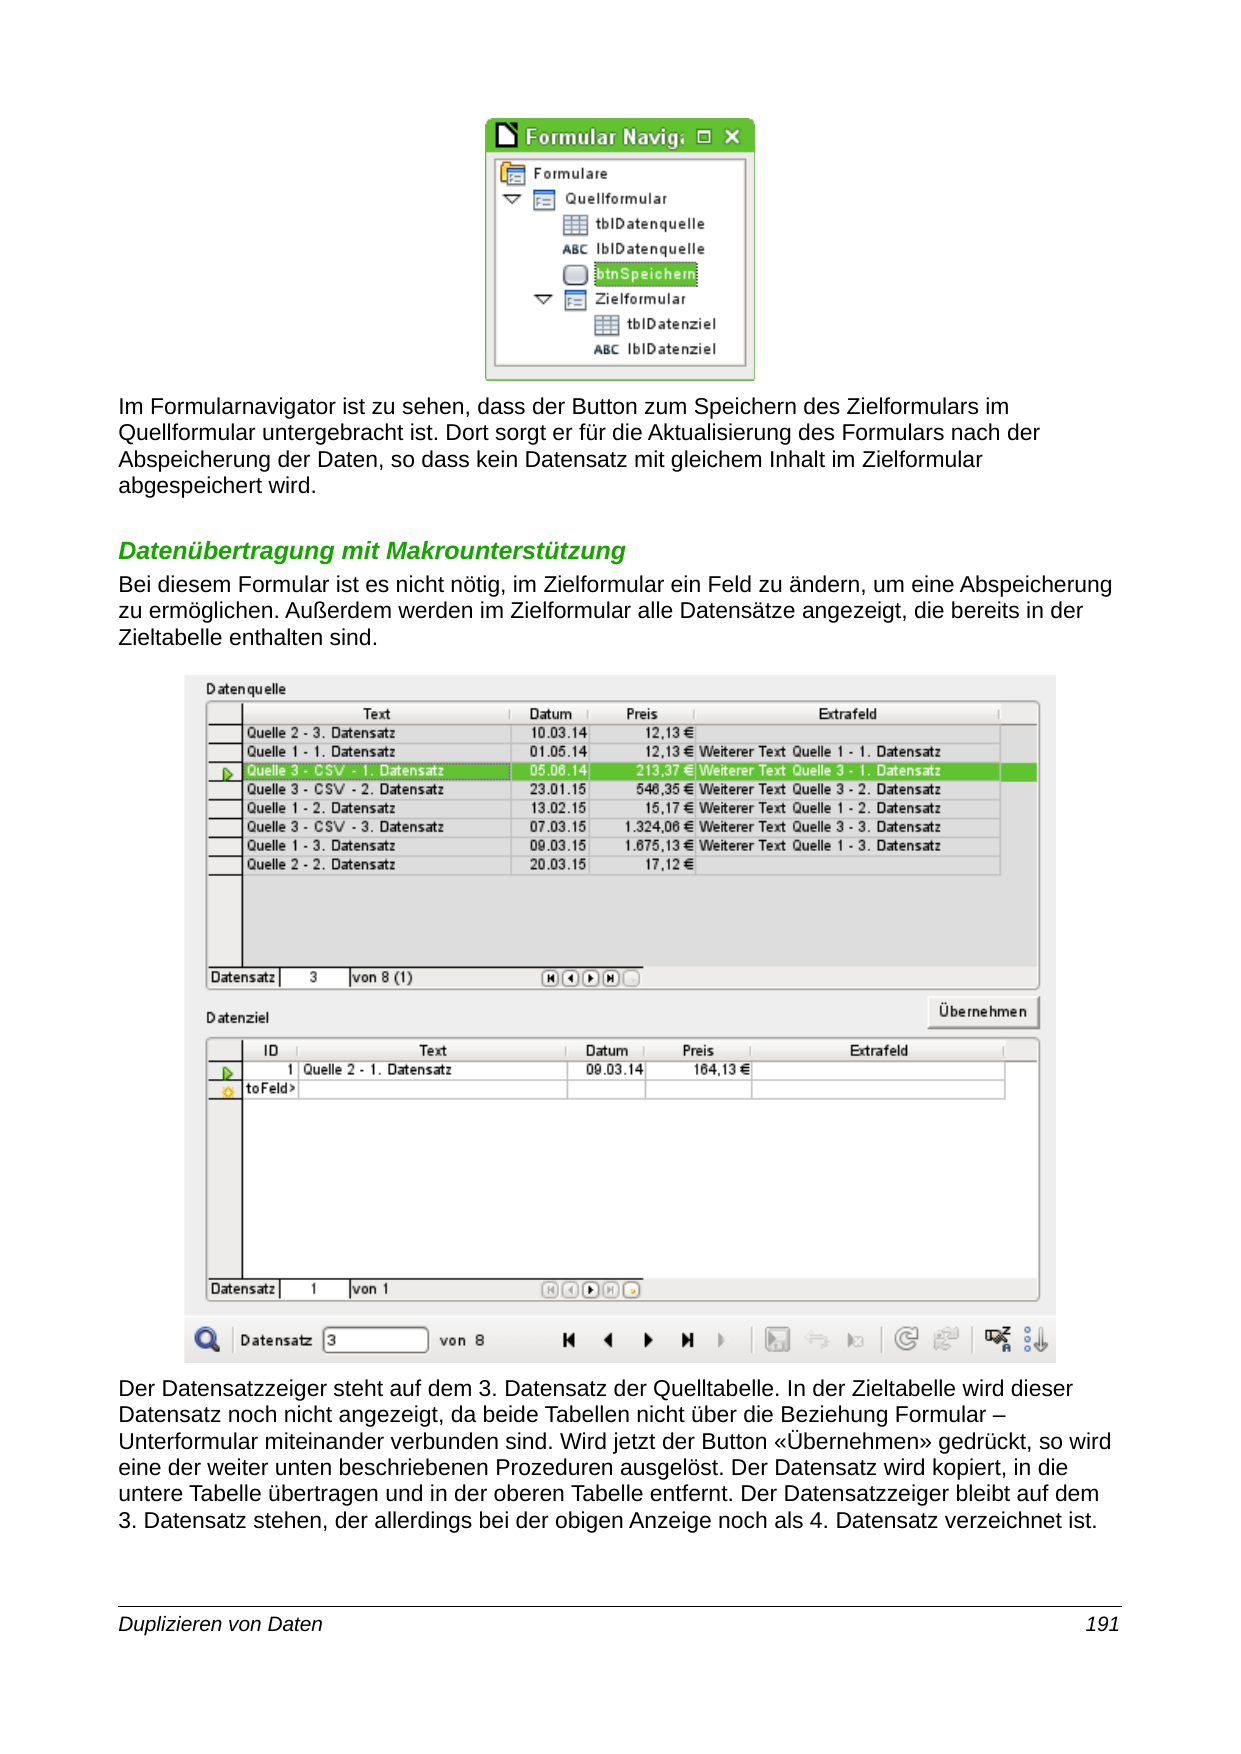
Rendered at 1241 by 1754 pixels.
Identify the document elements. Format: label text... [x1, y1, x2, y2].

text Im Formularnavigator ist zu sehen, dass der Button zum Speichern des Zielformulars im Quellformular untergebracht ist. Dort sorgt er für die Aktualisierung des Formulars nach der Abspeicherung der Daten, so dass kein Datensatz mit gleichem Inhalt im Zielformular abgespeichert wird. [118, 393, 1122, 498]
subtitle Datenübertragung mit Makrounterstützung [118, 536, 1122, 565]
picture [485, 118, 756, 381]
text Der Datensatzzeiger steht auf dem 3. Datensatz der Quelltabelle. In der Zieltabelle wird dieser Datensatz noch nicht angezeigt, da beide Tabellen nicht über die Beziehung Formular – Unterformular miteinander verbunden sind. Wird jetzt der Button «Übernehmen» gedrückt, so wird eine der weiter unten beschriebenen Prozeduren ausgelöst. Der Datensatz wird kopiert, in die untere Tabelle übertragen und in der oberen Tabelle entfernt. Der Datensatzzeiger bleibt auf dem 3. Datensatz stehen, der allerdings bei der obigen Anzeige noch als 4. Datensatz verzeichnet ist. [118, 1375, 1122, 1533]
text Bei diesem Formular ist es nicht nötig, im Zielformular ein Feld zu ändern, um eine Abspeicherung zu ermöglichen. Außerdem werden im Zielformular alle Datensätze angezeigt, die bereits in der Zieltabelle enthalten sind. [118, 571, 1122, 650]
picture [184, 675, 1056, 1363]
